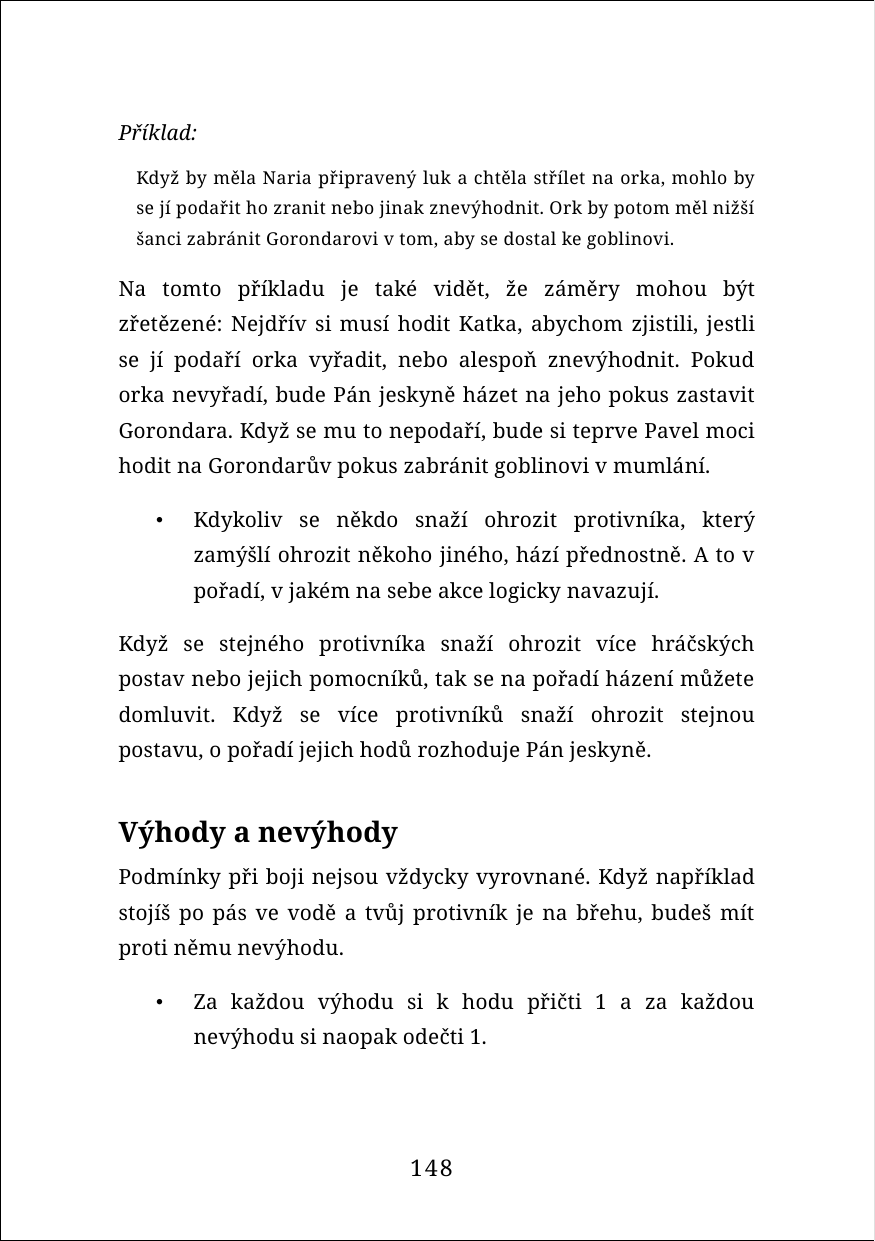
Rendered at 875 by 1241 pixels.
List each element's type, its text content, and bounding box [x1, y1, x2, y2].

text Podmínky při boji nejsou vždycky vyrovnané. Když například stojíš po pás ve vodě a tvůj protivník je na břehu, budeš mít proti němu nevýhodu. [118, 862, 756, 962]
list Za každou výhodu si k hodu přičti 1 a za každou nevýhodu si naopak odečti 1. [156, 987, 756, 1051]
text Když by měla Naria připravený luk a chtěla střílet na orka, mohlo by se jí podařit ho zranit nebo jinak znevýhodnit. Ork by potom měl nižší šanci zabránit Gorondarovi v tom, aby se dostal ke goblinovi. [136, 166, 756, 250]
list Kdykoliv se někdo snaží ohrozit protivníka, který zamýšlí ohrozit někoho jiného, hází přednostně. A to v pořadí, v jakém na sebe akce logicky navazují. [156, 505, 756, 604]
text Když se stejného protivníka snaží ohrozit více hráčských postav nebo jejich pomocníků, tak se na pořadí házení můžete domluvit. Když se více protivníků snaží ohrozit stejnou postavu, o pořadí jejich hodů rozhoduje Pán jeskyně. [118, 629, 756, 764]
text Příklad: [118, 118, 756, 147]
text Na tomto příkladu je také vidět, že záměry mohou být zřetězené: Nejdřív si musí hodit Katka, abychom zjistili, jestli se jí podaří orka vyřadit, nebo alespoň znevýhodnit. Pokud orka nevyřadí, bude Pán jeskyně házet na jeho pokus zastavit Gorondara. Když se mu to nepodaří, bude si teprve Pavel moci hodit na Gorondarův pokus zabránit goblinovi v mumlání. [118, 274, 756, 480]
subtitle Výhody a nevýhody [118, 812, 756, 851]
